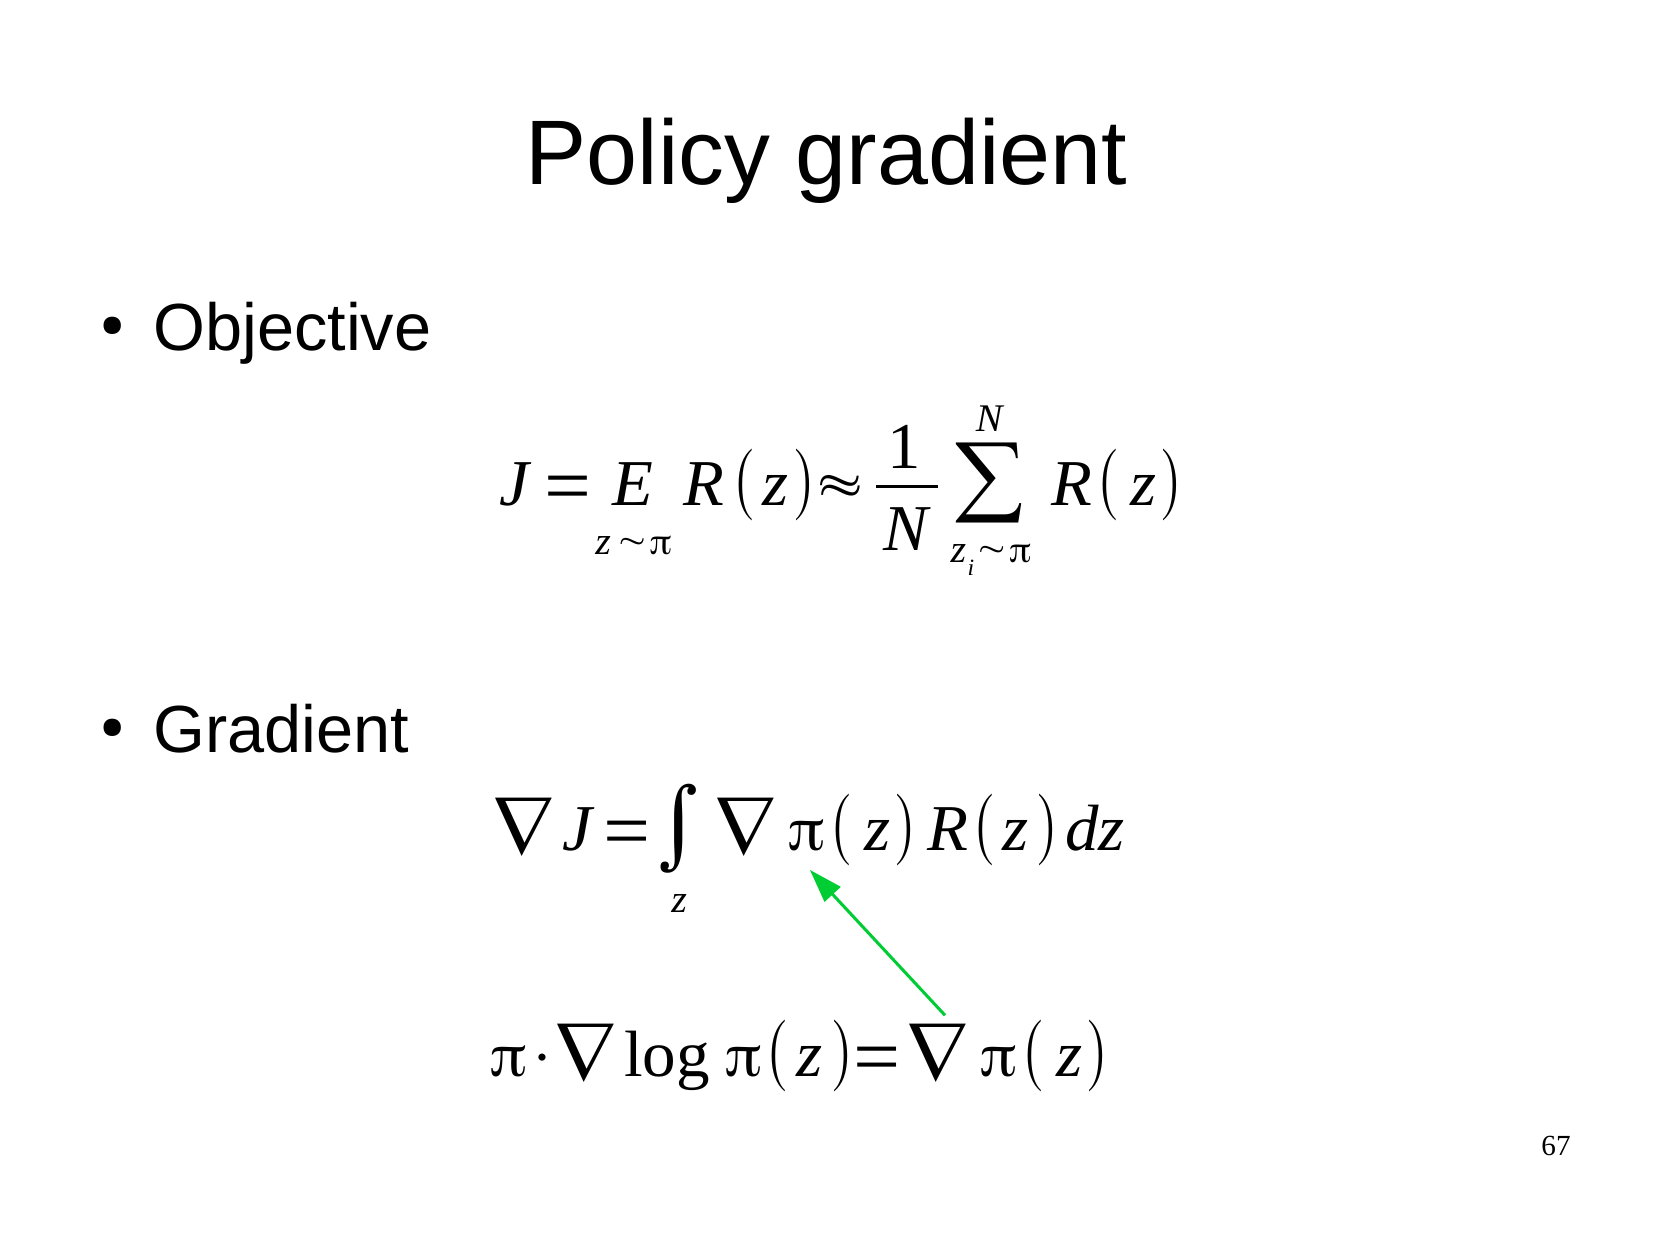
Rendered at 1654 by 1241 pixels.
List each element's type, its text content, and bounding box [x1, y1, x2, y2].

chart [473, 1015, 1126, 1095]
chart [474, 777, 1144, 921]
title Policy gradient [82, 49, 1571, 257]
list Objective Gradient [82, 290, 1571, 1010]
